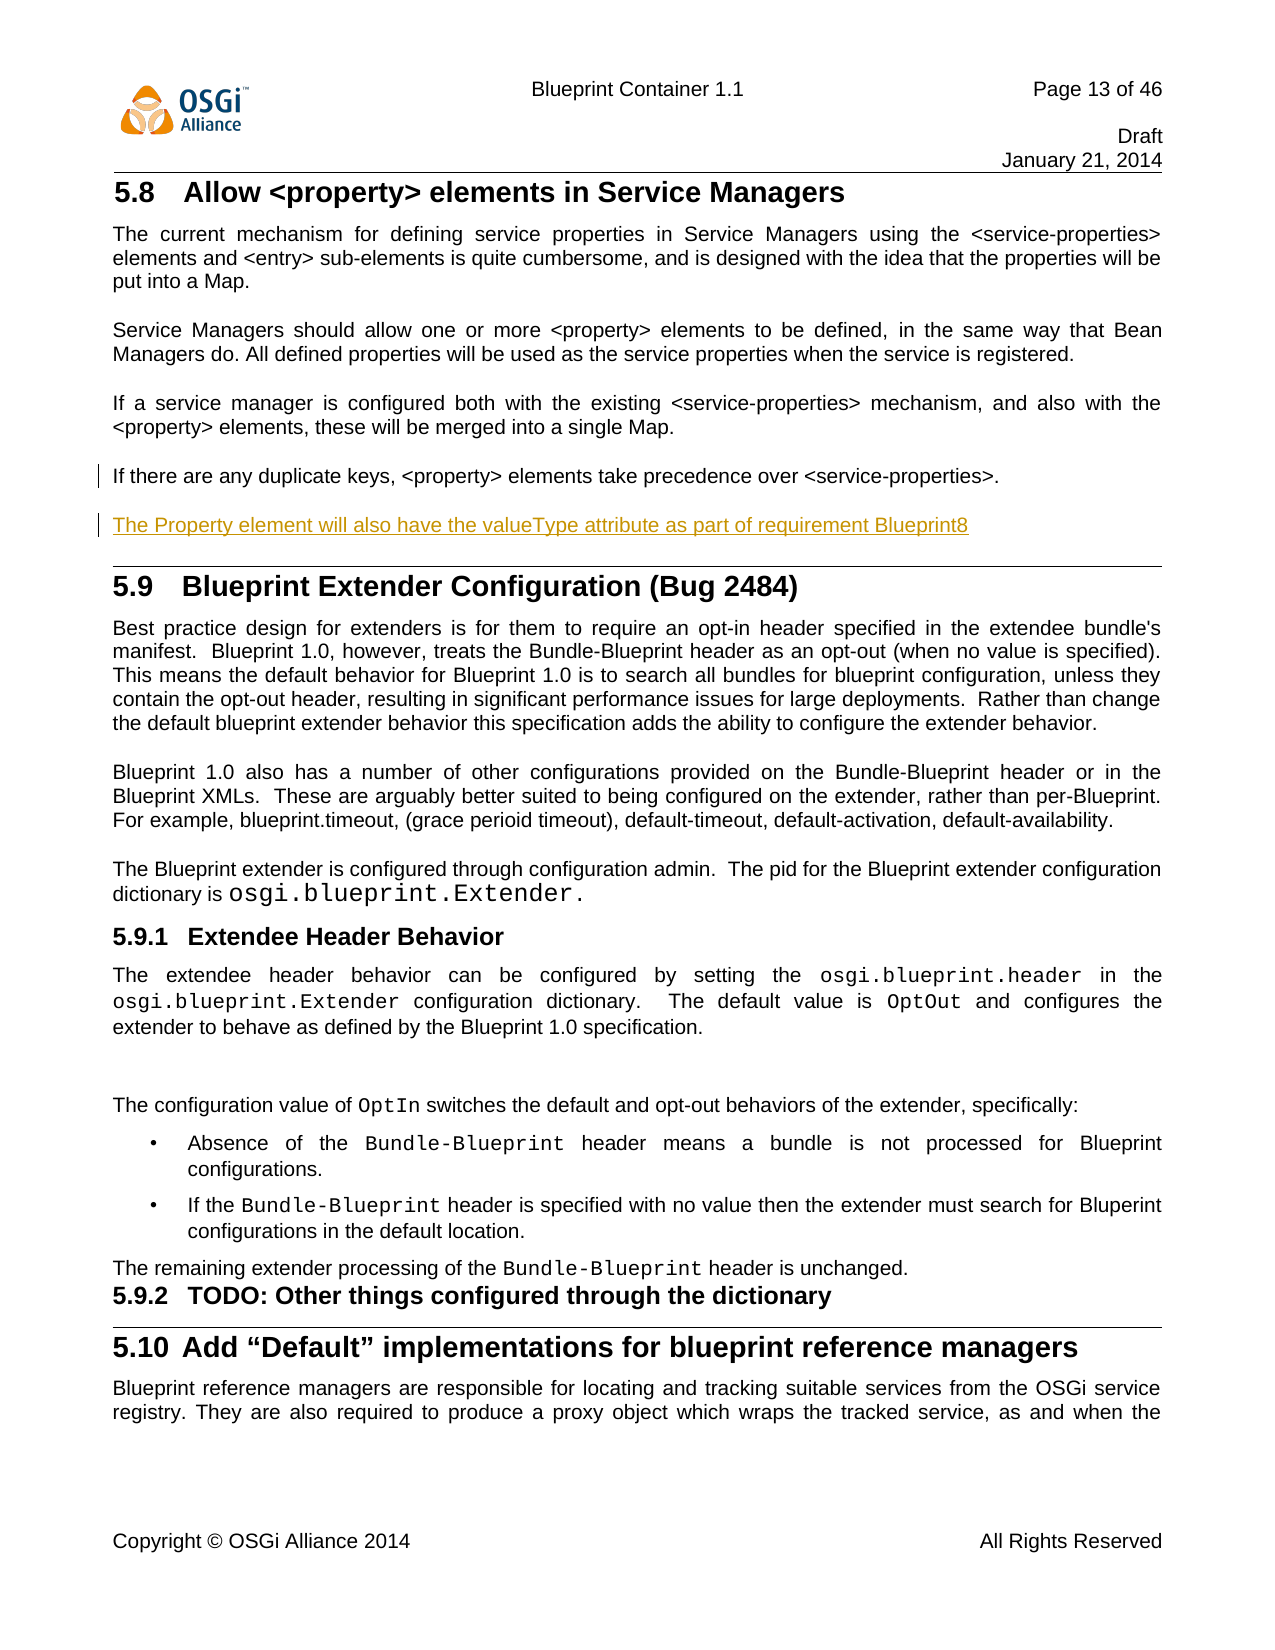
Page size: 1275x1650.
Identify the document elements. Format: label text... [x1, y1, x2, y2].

text The extendee header behavior can be configured by setting the osgi.blueprint.header in the osgi.blueprint.Extender configuration dictionary. The default value is OptOut and configures the extender to behave as defined by the Blueprint 1.0 specification. [112, 963, 1162, 1039]
text The remaining extender processing of the Bundle-Blueprint header is unchanged. [112, 1255, 1162, 1281]
text If there are any duplicate keys, <property> elements take precedence over <service-properties>. [112, 464, 1162, 488]
text The Blueprint extender is configured through configuration admin. The pid for the Blueprint extender configuration dictionary is osgi.blueprint.Extender. [112, 857, 1162, 909]
list If the Bundle-Blueprint header is specified with no value then the extender must search for Bluperint configurations in the default location. [150, 1193, 1162, 1243]
subtitle Allow <property> elements in Service Managers [114, 173, 1162, 209]
text Blueprint reference managers are responsible for locating and tracking suitable services from the OSGi service registry. They are also required to produce a proxy object which wraps the tracked service, as and when the [112, 1376, 1162, 1424]
text Best practice design for extenders is for them to require an opt-in header specified in the extendee bundle's manifest. Blueprint 1.0, however, treats the Bundle-Blueprint header as an opt-out (when no value is specified). This means the default behavior for Blueprint 1.0 is to search all bundles for blueprint configuration, unless they contain the opt-out header, resulting in significant performance issues for large deployments. Rather than change the default blueprint extender behavior this specification adds the ability to configure the extender behavior. [112, 615, 1162, 735]
subtitle Extendee Header Behavior [112, 922, 1162, 951]
subtitle TODO: Other things configured through the dictionary [112, 1281, 1162, 1310]
text Blueprint 1.0 also has a number of other configurations provided on the Bundle-Blueprint header or in the Blueprint XMLs. These are arguably better suited to being configured on the extender, rather than per-Blueprint. For example, blueprint.timeout, (grace perioid timeout), default-timeout, default-activation, default-availability. [112, 760, 1162, 832]
subtitle Blueprint Extender Configuration (Bug 2484) [112, 567, 1162, 603]
list Absence of the Bundle-Blueprint header means a bundle is not processed for Blueprint configurations. [150, 1131, 1162, 1181]
text The Property element will also have the valueType attribute as part of requirement Blueprint8 [112, 513, 1162, 537]
text If a service manager is configured both with the existing <service-properties> mechanism, and also with the <property> elements, these will be merged into a single Map. [112, 391, 1162, 439]
text The configuration value of OptIn switches the default and opt-out behaviors of the extender, specifically: [112, 1092, 1162, 1118]
text The current mechanism for defining service properties in Service Managers using the <service-properties> elements and <entry> sub-elements is quite cumbersome, and is designed with the idea that the properties will be put into a Map. [112, 221, 1162, 293]
subtitle Add “Default” implementations for blueprint reference managers [112, 1328, 1162, 1363]
picture [113, 78, 257, 142]
text Service Managers should allow one or more <property> elements to be defined, in the same way that Bean Managers do. All defined properties will be used as the service properties when the service is registered. [112, 318, 1162, 366]
